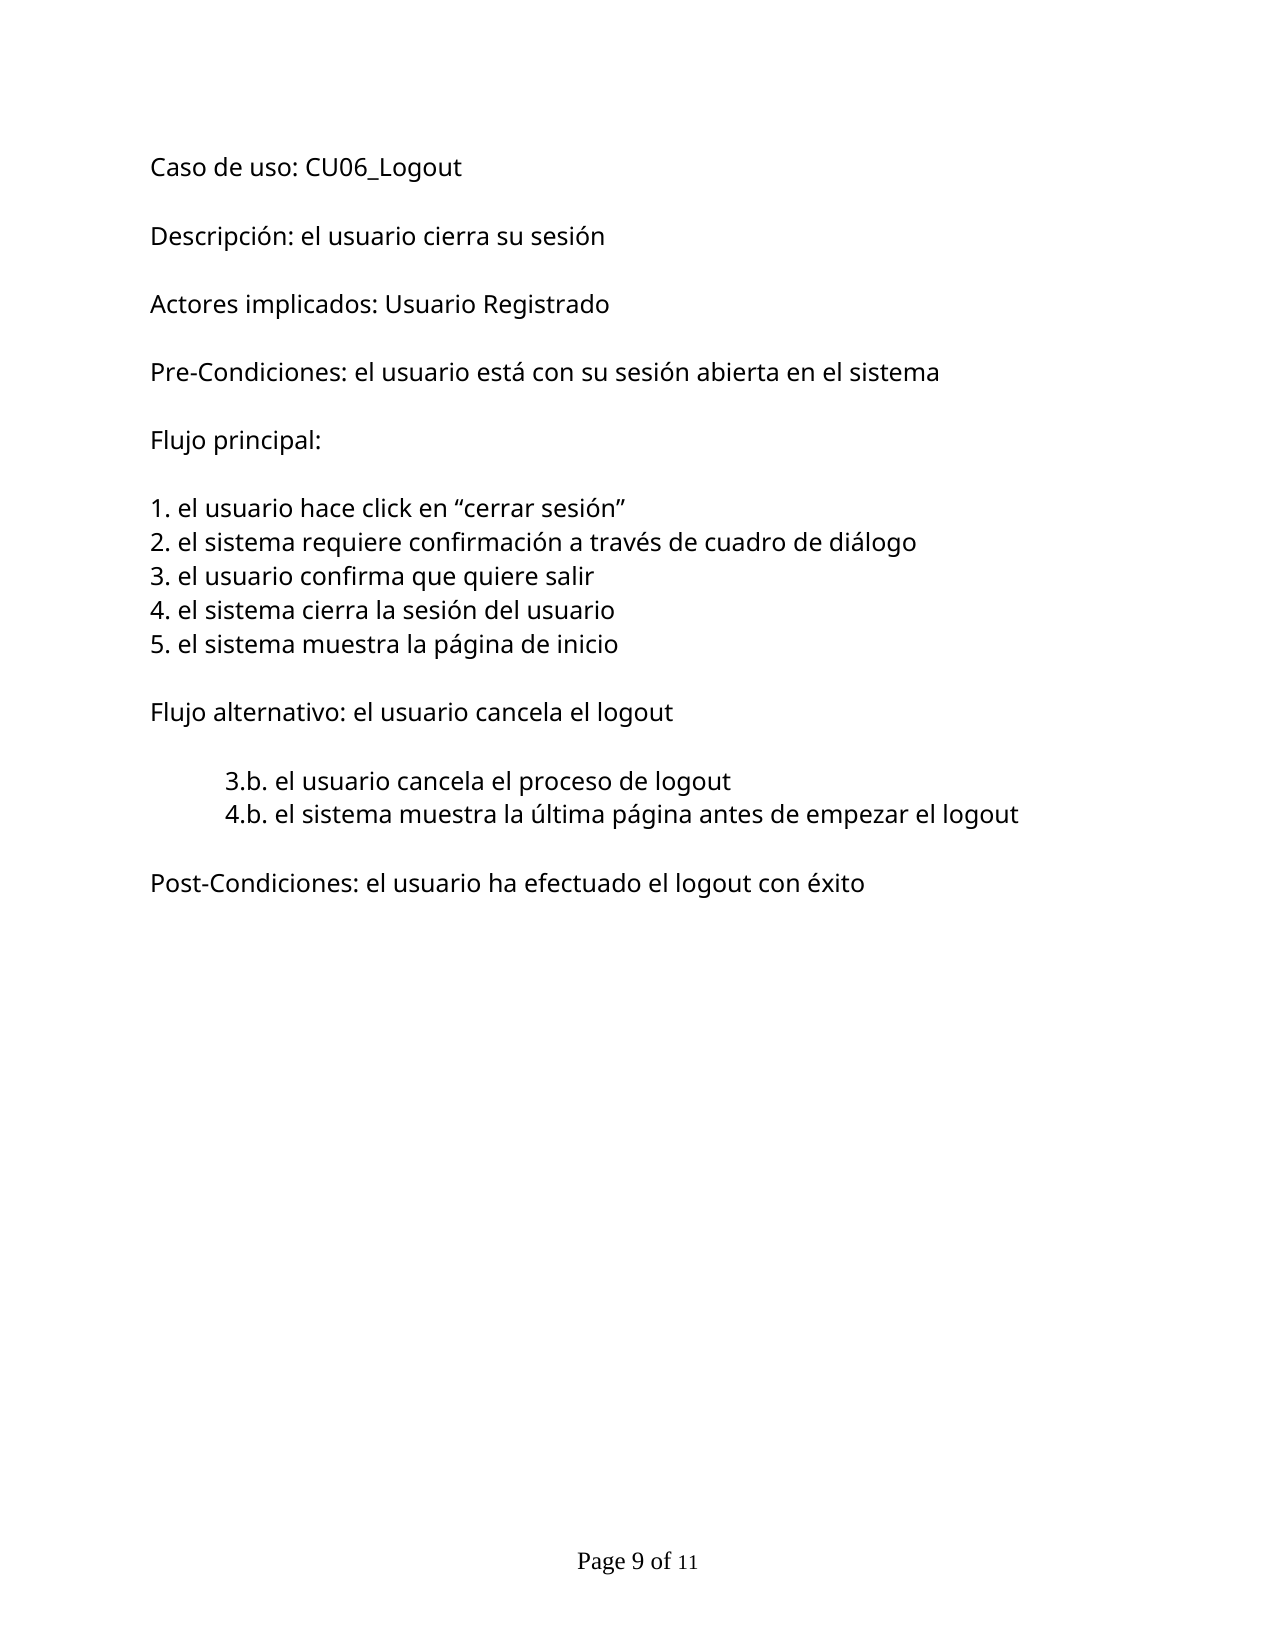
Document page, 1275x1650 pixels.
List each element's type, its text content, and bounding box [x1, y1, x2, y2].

text Caso de uso: CU06_Logout [150, 150, 1125, 184]
text 2. el sistema requiere confirmación a través de cuadro de diálogo [150, 525, 1125, 559]
text Descripción: el usuario cierra su sesión [150, 218, 1125, 252]
text Post-Condiciones: el usuario ha efectuado el logout con éxito [150, 865, 1125, 899]
text Pre-Condiciones: el usuario está con su sesión abierta en el sistema [150, 354, 1125, 388]
text Flujo principal: [150, 422, 1125, 457]
text 5. el sistema muestra la página de inicio [150, 627, 1125, 661]
text Flujo alternativo: el usuario cancela el logout [150, 695, 1125, 729]
text 3. el usuario confirma que quiere salir [150, 559, 1125, 593]
text 4.b. el sistema muestra la última página antes de empezar el logout [150, 797, 1125, 831]
text 3.b. el usuario cancela el proceso de logout [150, 763, 1125, 797]
text 1. el usuario hace click en “cerrar sesión” [150, 491, 1125, 525]
text 4. el sistema cierra la sesión del usuario [150, 593, 1125, 627]
text Actores implicados: Usuario Registrado [150, 286, 1125, 320]
